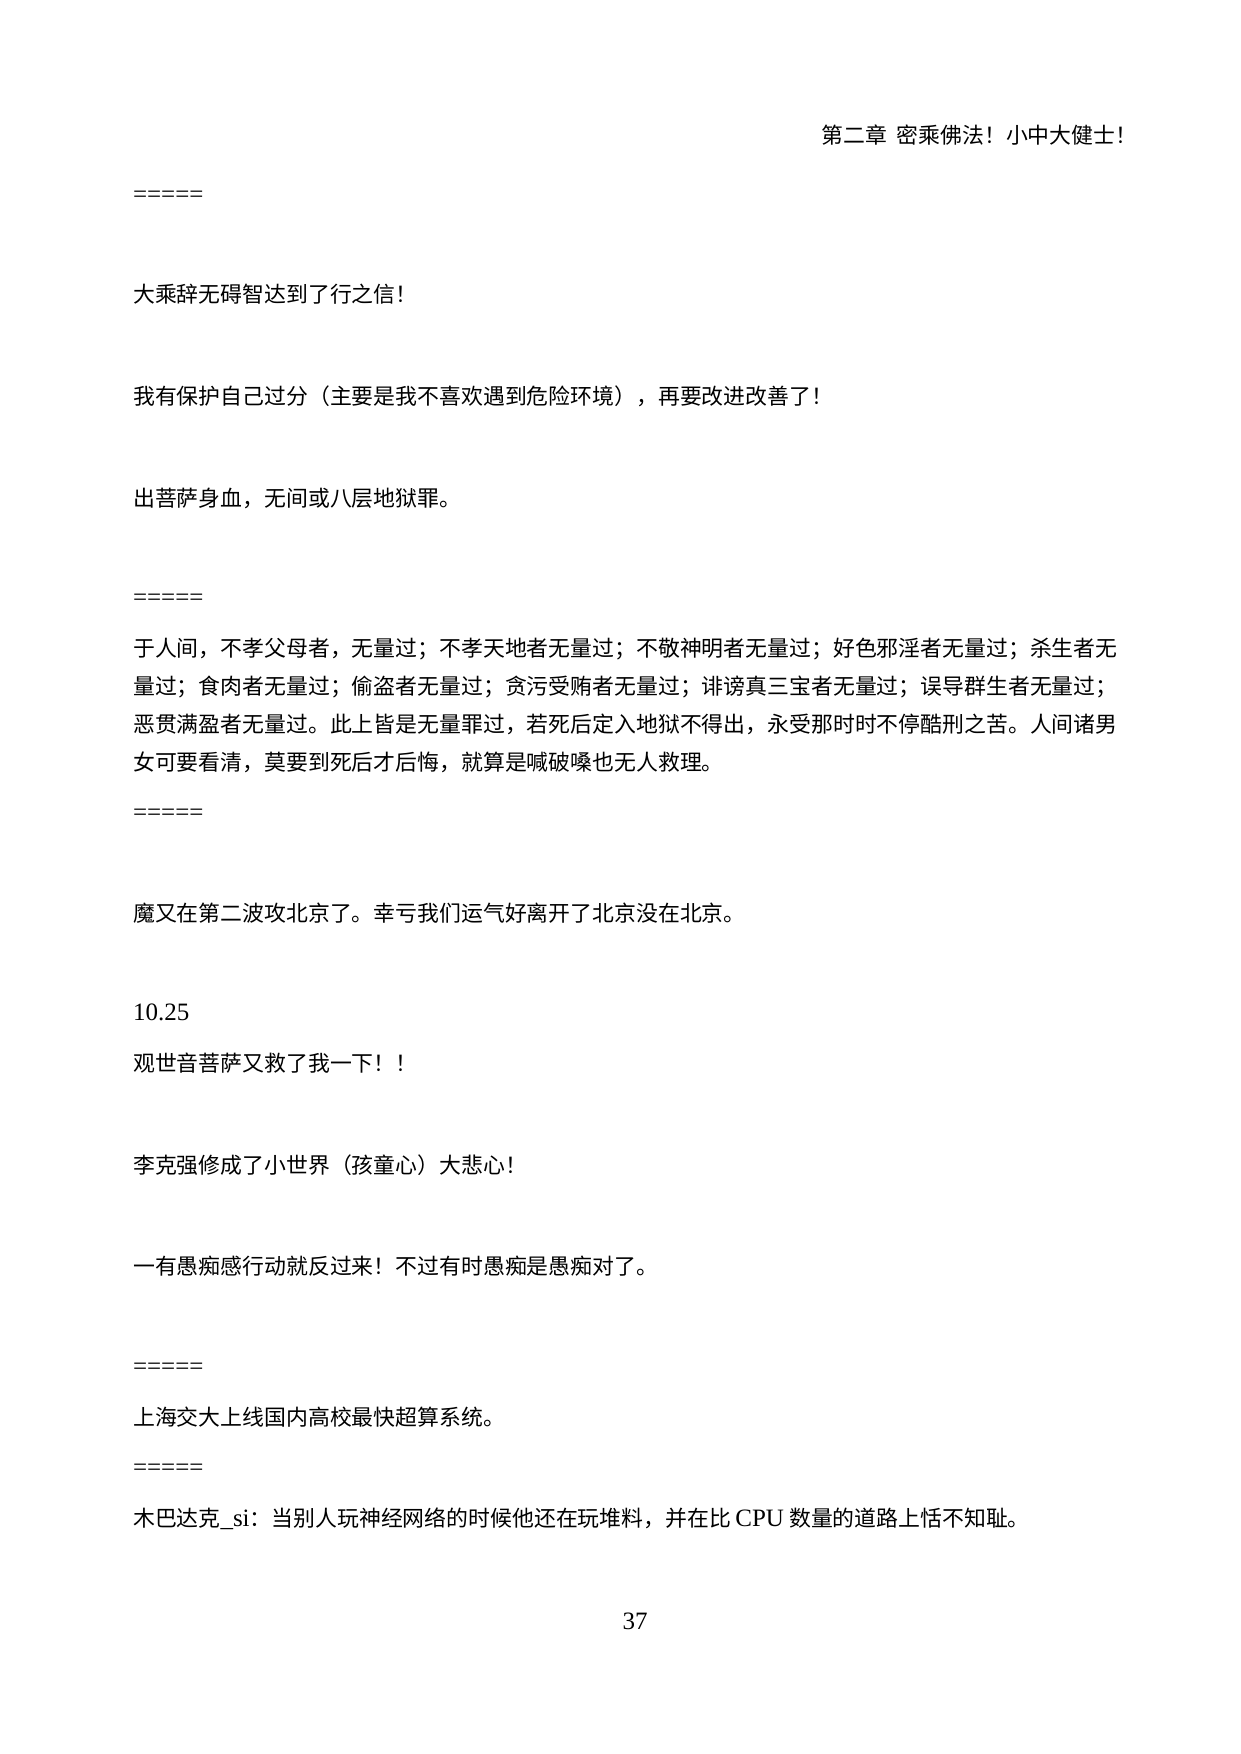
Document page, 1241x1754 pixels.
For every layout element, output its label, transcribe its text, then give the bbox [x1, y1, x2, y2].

text ===== [133, 1452, 1137, 1481]
text 魔又在第二波攻北京了。幸亏我们运气好离开了北京没在北京。 [133, 896, 1137, 927]
text ===== [133, 179, 1137, 208]
text 上海交大上线国内高校最快超算系统。 [133, 1400, 1137, 1432]
text 10.25 [133, 997, 1137, 1026]
text ===== [133, 582, 1137, 611]
text 观世音菩萨又救了我一下！！ [133, 1046, 1137, 1078]
text ===== [133, 1351, 1137, 1379]
text 李克强修成了小世界（孩童心）大悲心！ [133, 1148, 1137, 1179]
text 木巴达克_si：当别人玩神经网络的时候他还在玩堆料，并在比CPU数量的道路上恬不知耻。 [133, 1501, 1137, 1533]
text 于人间，不孝父母者，无量过；不孝天地者无量过；不敬神明者无量过；好色邪淫者无量过；杀生者无量过；食肉者无量过；偷盗者无量过；贪污受贿者无量过；诽谤真三宝者无量过；误导群生者无量过；恶贯满盈者无量过。此上皆是无量罪过，若死后定入地狱不得出，永受那时时不停酷刑之苦。人间诸男女可要看清，莫要到死后才后悔，就算是喊破嗓也无人救理。 [133, 631, 1137, 777]
text 出菩萨身血，无间或八层地狱罪。 [133, 481, 1137, 512]
text ===== [133, 797, 1137, 826]
text 一有愚痴感行动就反过来！不过有时愚痴是愚痴对了。 [133, 1249, 1137, 1281]
text 大乘辞无碍智达到了行之信！ [133, 277, 1137, 309]
text 我有保护自己过分（主要是我不喜欢遇到危险环境），再要改进改善了！ [133, 379, 1137, 411]
